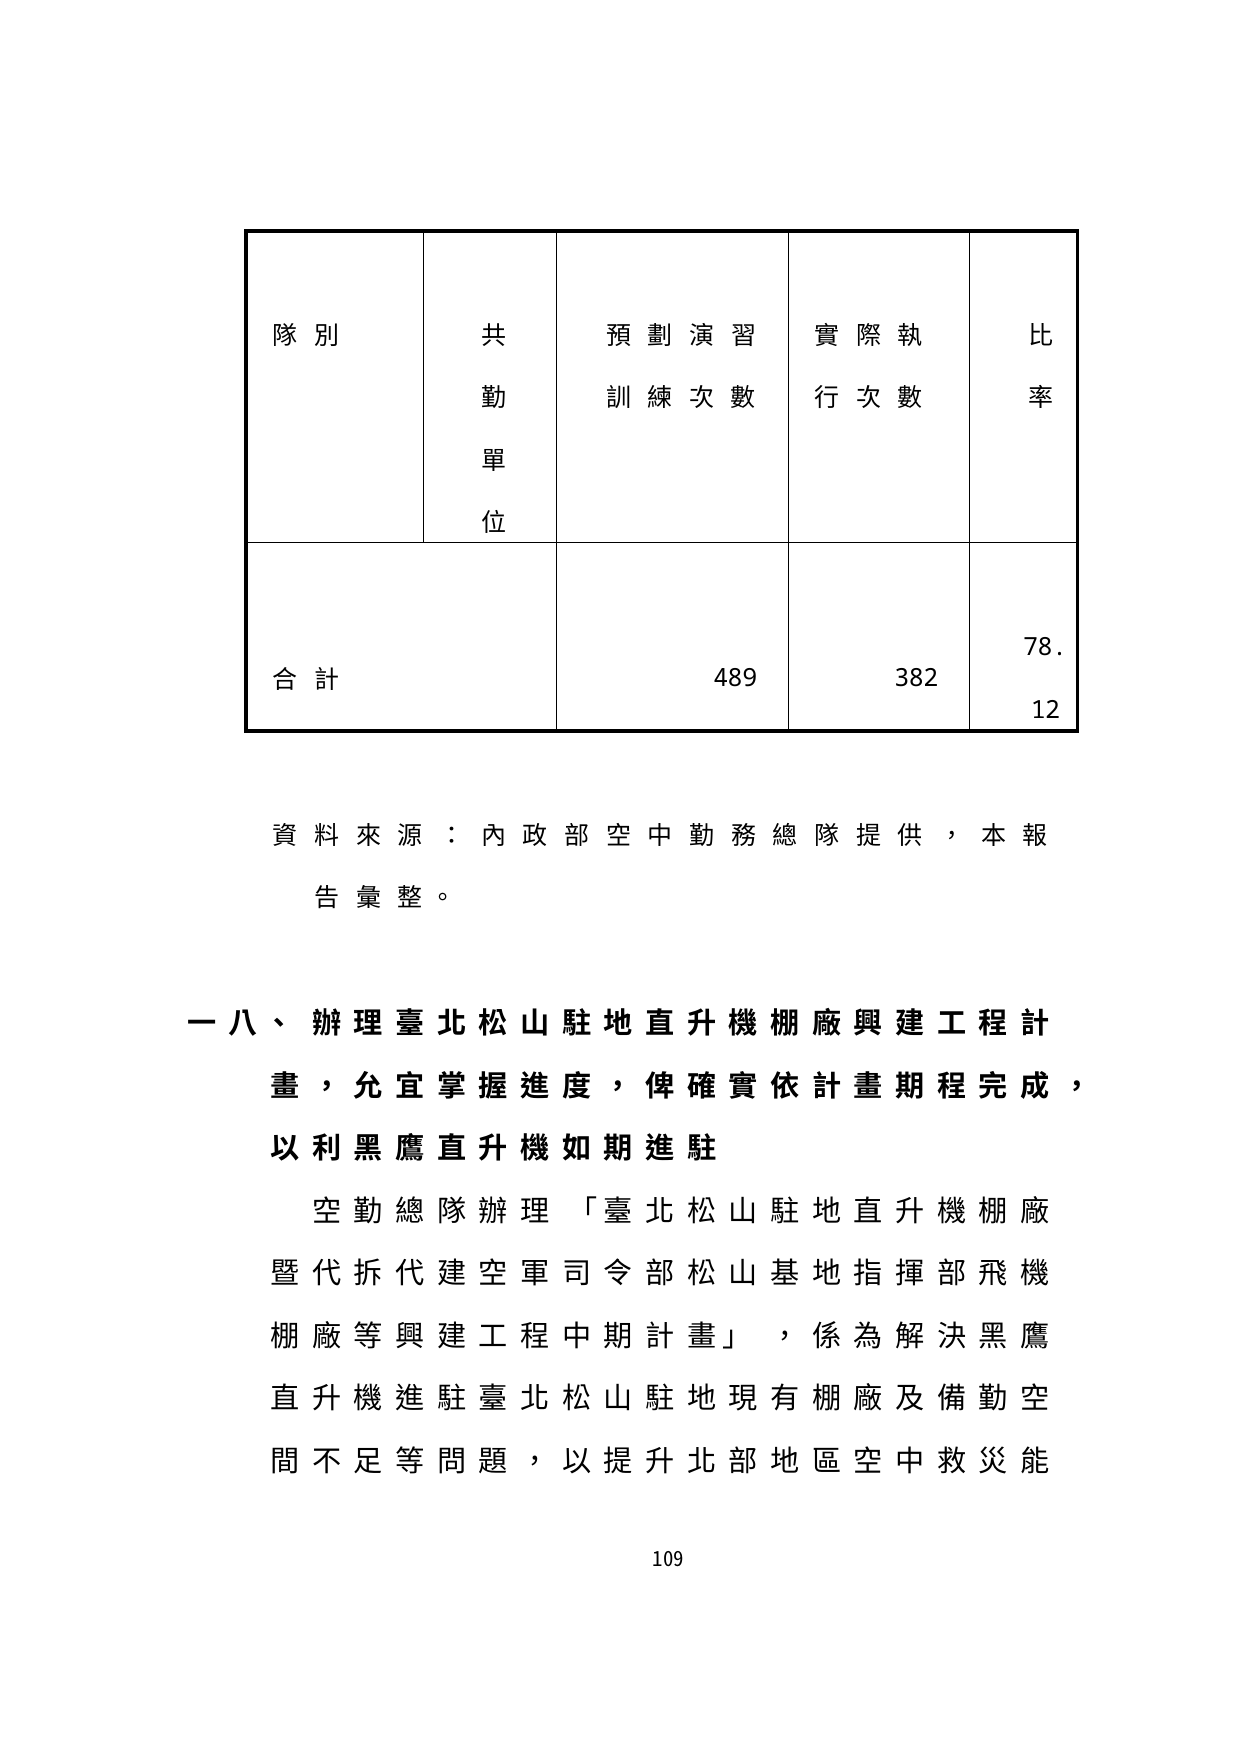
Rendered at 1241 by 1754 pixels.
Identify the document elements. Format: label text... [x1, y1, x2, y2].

table_header 隊別 [248, 233, 423, 542]
table_cell 合計 [248, 543, 556, 729]
text 一八、辦理臺北松山駐地直升機棚廠興建工程計畫，允宜掌握進度，俾確實依計畫期程完成，以利黑鷹直升機如期進駐 [181, 979, 1056, 1167]
table_cell 78.12 [970, 543, 1076, 729]
text 資料來源：內政部空中勤務總隊提供，本報告彙整。 [240, 792, 1056, 917]
text 空勤總隊辦理「臺北松山駐地直升機棚廠暨代拆代建空軍司令部松山基地指揮部飛機棚廠等興建工程中期計畫」，係為解決黑鷹直升機進駐臺北松山駐地現有棚廠及備勤空間不足等問題，以提升北部地區空中救災能 [240, 1167, 1056, 1479]
table_header 比率 [970, 233, 1076, 542]
table_cell 382 [789, 543, 969, 729]
table_header 預劃演習訓練次數 [557, 233, 788, 542]
table_cell 489 [557, 543, 788, 729]
table_header 共勤單位 [424, 233, 556, 542]
table_header 實際執行次數 [789, 233, 969, 542]
